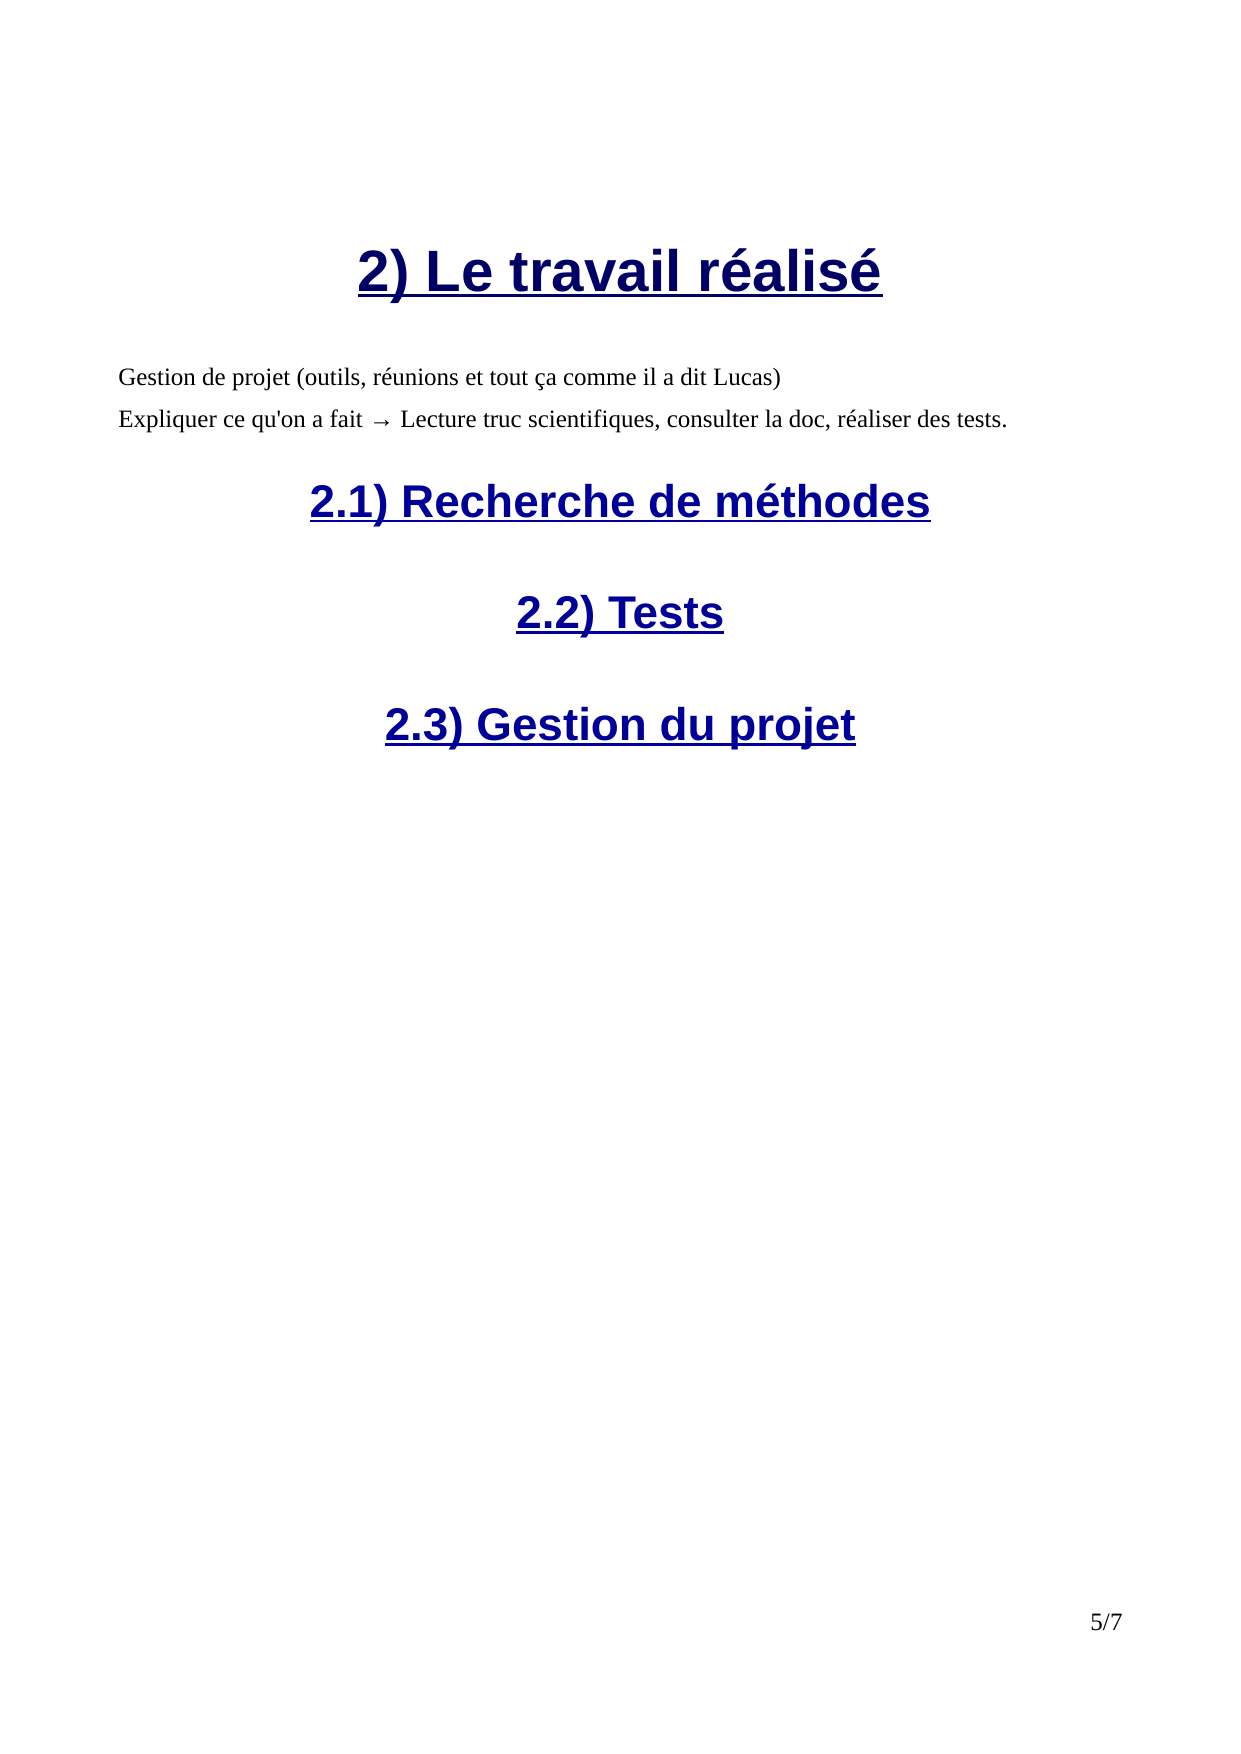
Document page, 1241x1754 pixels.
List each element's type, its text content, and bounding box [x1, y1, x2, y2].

subtitle 2.3) Gestion du projet [118, 698, 1122, 750]
subtitle 2.2) Tests [118, 586, 1122, 639]
text Gestion de projet (outils, réunions et tout ça comme il a dit Lucas) [118, 362, 1122, 391]
subtitle 2) Le travail réalisé [118, 236, 1122, 303]
subtitle 2.1) Recherche de méthodes [118, 474, 1122, 527]
text Expliquer ce qu'on a fait → Lecture truc scientifiques, consulter la doc, réaliser des tests. [118, 404, 1122, 432]
